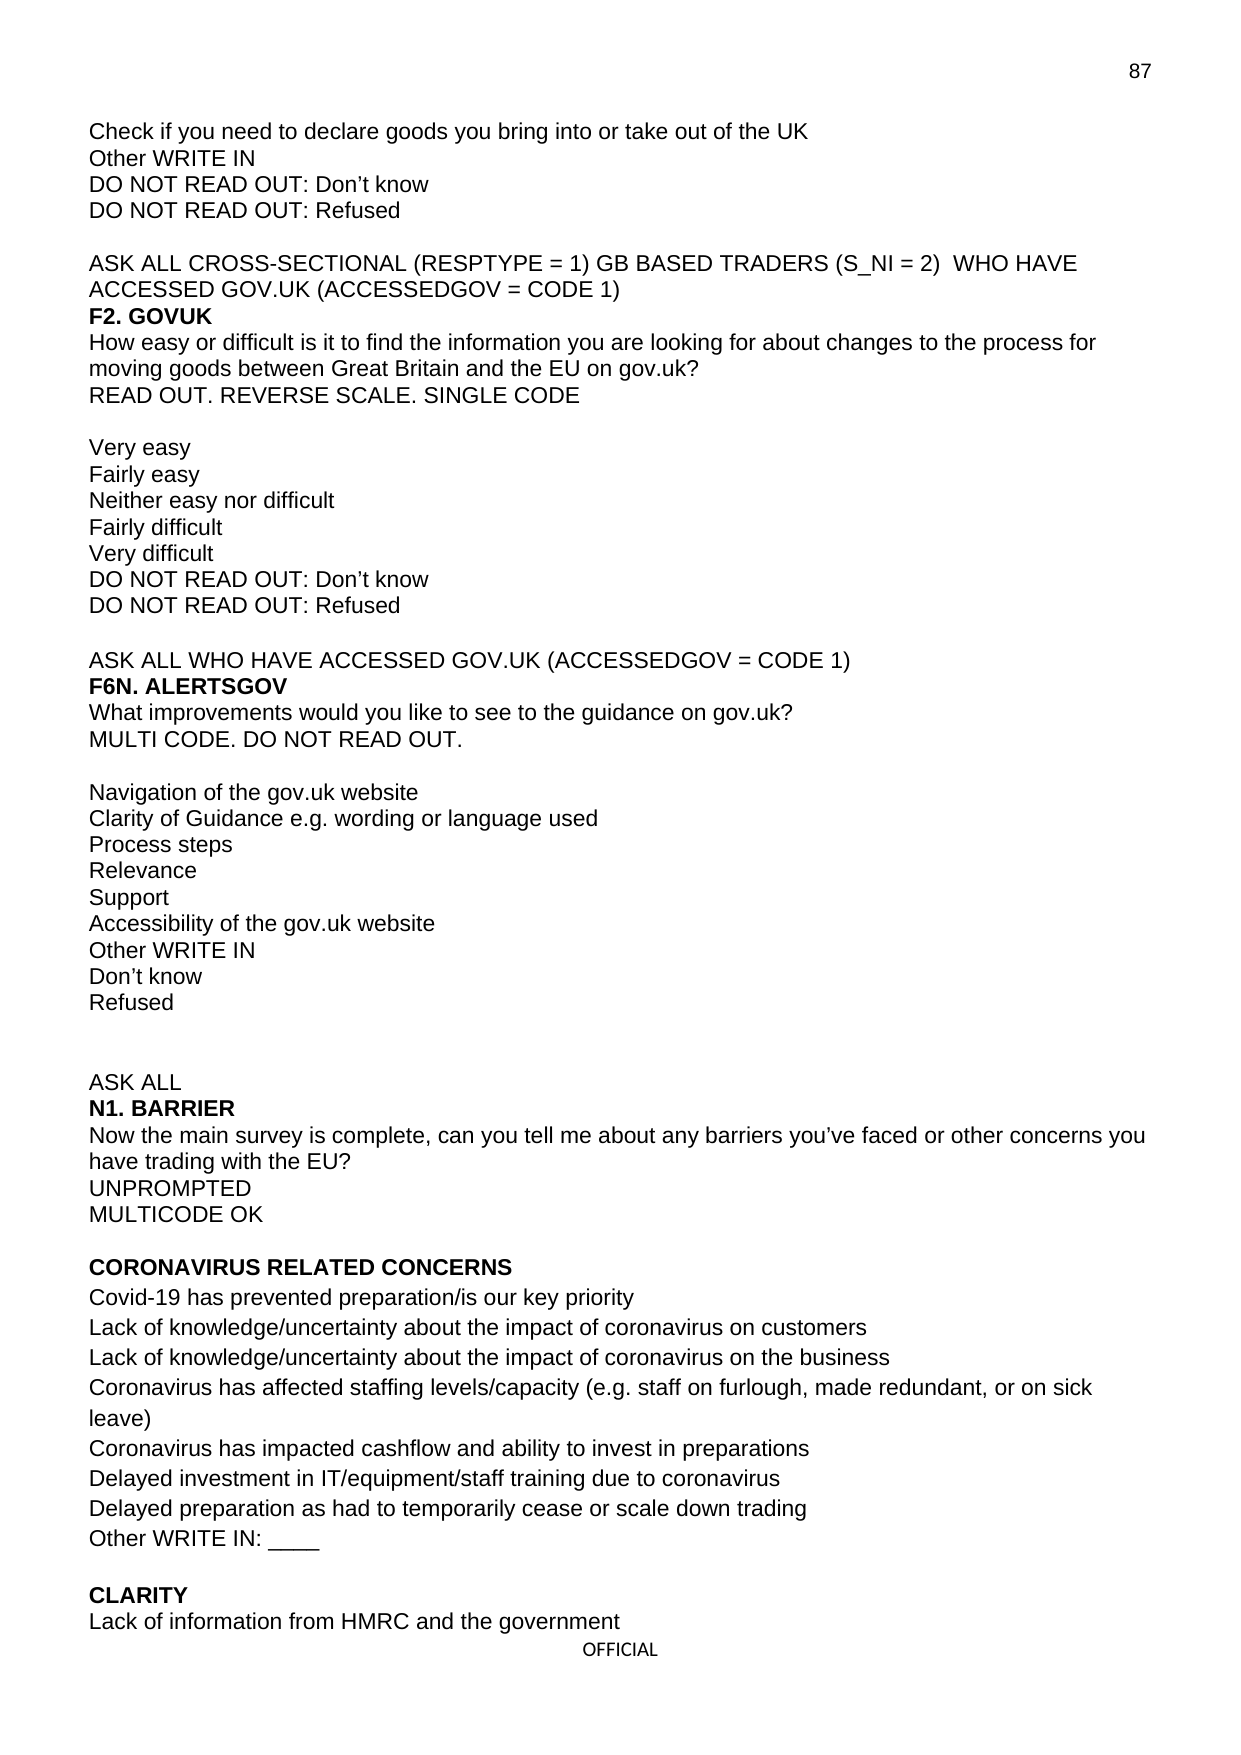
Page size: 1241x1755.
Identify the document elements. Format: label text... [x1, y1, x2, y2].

text F2. GOVUK [89, 303, 1152, 329]
text What improvements would you like to see to the guidance on gov.uk? [89, 699, 1152, 726]
text Other WRITE IN [89, 144, 1152, 171]
text Very difficult [89, 540, 1152, 566]
text Other WRITE IN [89, 937, 1152, 963]
text F6N. ALERTSGOV [89, 673, 1152, 699]
text Fairly difficult [89, 513, 1152, 540]
text Delayed investment in IT/equipment/staff training due to coronavirus [89, 1465, 1152, 1491]
text Very easy [89, 434, 1152, 461]
text MULTI CODE. DO NOT READ OUT. [89, 726, 1152, 752]
text Clarity of Guidance e.g. wording or language used [89, 805, 1152, 831]
text Process steps [89, 831, 1152, 857]
text Don’t know [89, 963, 1152, 989]
text CORONAVIRUS RELATED CONCERNS Covid-19 has prevented preparation/is our key priority Lack of knowledge/uncertainty about the impact of coronavirus on customers [89, 1253, 1152, 1340]
text Delayed preparation as had to temporarily cease or scale down trading [89, 1495, 1152, 1522]
text ASK ALL CROSS-SECTIONAL (RESPTYPE = 1) GB BASED TRADERS (S_NI = 2) WHO HAVE ACCESSED GOV.UK (ACCESSEDGOV = CODE 1) [89, 250, 1152, 303]
text How easy or difficult is it to find the information you are looking for about changes to the process for moving goods between Great Britain and the EU on gov.uk? [89, 329, 1152, 382]
text DO NOT READ OUT: Don’t know [89, 171, 1152, 197]
text UNPROMPTED [89, 1174, 1152, 1201]
text Relevance [89, 857, 1152, 884]
text Accessibility of the gov.uk website [89, 910, 1152, 937]
text DO NOT READ OUT: Don’t know [89, 566, 1152, 592]
text DO NOT READ OUT: Refused [89, 592, 1152, 619]
text ASK ALL WHO HAVE ACCESSED GOV.UK (ACCESSEDGOV = CODE 1) [89, 647, 1152, 673]
text Refused [89, 989, 1152, 1016]
text Fairly easy Neither easy nor difficult [89, 461, 1152, 513]
text Support [89, 884, 1152, 910]
text ASK ALL N1. BARRIER Now the main survey is complete, can you tell me about any barriers you’ve faced or other concerns you have trading with the EU? [89, 1069, 1152, 1174]
text Lack of information from HMRC and the government [89, 1608, 1152, 1635]
text Check if you need to declare goods you bring into or take out of the UK [89, 118, 1152, 144]
text MULTICODE OK [89, 1201, 1152, 1227]
text Lack of knowledge/uncertainty about the impact of coronavirus on the business [89, 1344, 1152, 1371]
text Coronavirus has impacted cashflow and ability to invest in preparations [89, 1435, 1152, 1461]
text Navigation of the gov.uk website [89, 778, 1152, 805]
text CLARITY [89, 1582, 1152, 1608]
text DO NOT READ OUT: Refused [89, 197, 1152, 223]
text Other WRITE IN: ____ [89, 1525, 1152, 1552]
text READ OUT. REVERSE SCALE. SINGLE CODE [89, 382, 1152, 408]
text Coronavirus has affected staffing levels/capacity (e.g. staff on furlough, made redundant, or on sick leave) [89, 1374, 1152, 1431]
